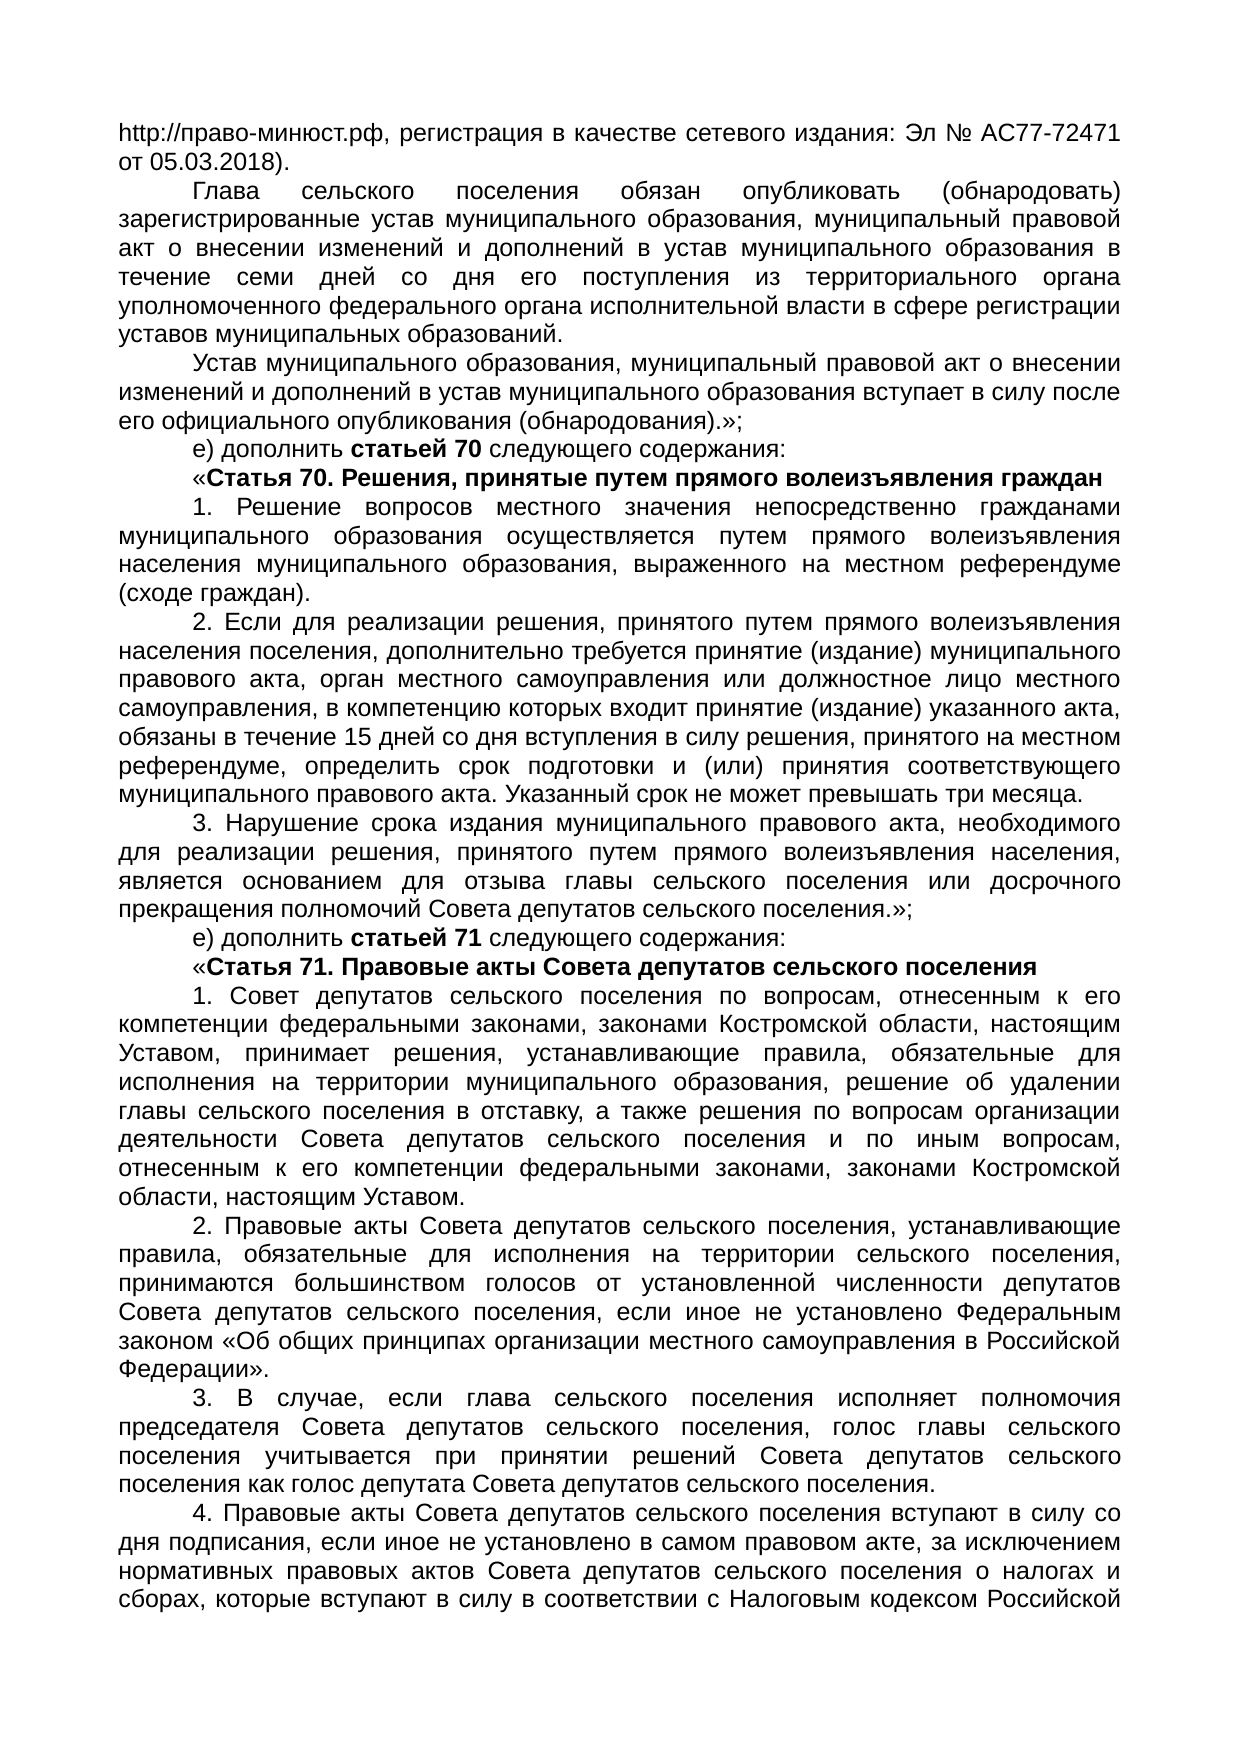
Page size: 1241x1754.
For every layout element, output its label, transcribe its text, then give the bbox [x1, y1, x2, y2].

text Глава сельского поселения обязан опубликовать (обнародовать) зарегистрированные устав муниципального образования, муниципальный правовой акт о внесении изменений и дополнений в устав муниципального образования в течение семи дней со дня его поступления из территориального органа уполномоченного федерального органа исполнительной власти в сфере регистрации уставов муниципальных образований. [118, 176, 1122, 348]
text 3. Нарушение срока издания муниципального правового акта, необходимого для реализации решения, принятого путем прямого волеизъявления населения, является основанием для отзыва главы сельского поселения или досрочного прекращения полномочий Совета депутатов сельского поселения.»; [118, 808, 1122, 923]
text http://право-минюст.рф, регистрация в качестве сетевого издания: Эл № AC77-72471 от 05.03.2018). [118, 118, 1122, 176]
text 4. Правовые акты Совета депутатов сельского поселения вступают в силу со дня подписания, если иное не установлено в самом правовом акте, за исключением нормативных правовых актов Совета депутатов сельского поселения о налогах и сборах, которые вступают в силу в соответствии с Налоговым кодексом Российской [118, 1498, 1122, 1613]
text 2. Если для реализации решения, принятого путем прямого волеизъявления населения поселения, дополнительно требуется принятие (издание) муниципального правового акта, орган местного самоуправления или должностное лицо местного самоуправления, в компетенцию которых входит принятие (издание) указанного акта, обязаны в течение 15 дней со дня вступления в силу решения, принятого на местном референдуме, определить срок подготовки и (или) принятия соответствующего муниципального правового акта. Указанный срок не может превышать три месяца. [118, 607, 1122, 808]
text е) дополнить статьей 71 следующего содержания: [118, 923, 1122, 952]
text 2. Правовые акты Совета депутатов сельского поселения, устанавливающие правила, обязательные для исполнения на территории сельского поселения, принимаются большинством голосов от установленной численности депутатов Совета депутатов сельского поселения, если иное не установлено Федеральным законом «Об общих принципах организации местного самоуправления в Российской Федерации». [118, 1211, 1122, 1383]
text 1. Решение вопросов местного значения непосредственно гражданами муниципального образования осуществляется путем прямого волеизъявления населения муниципального образования, выраженного на местном референдуме (сходе граждан). [118, 492, 1122, 607]
text е) дополнить статьей 70 следующего содержания: [118, 434, 1122, 463]
text «Статья 70. Решения, принятые путем прямого волеизъявления граждан [118, 463, 1122, 492]
text 3. В случае, если глава сельского поселения исполняет полномочия председателя Совета депутатов сельского поселения, голос главы сельского поселения учитывается при принятии решений Совета депутатов сельского поселения как голос депутата Совета депутатов сельского поселения. [118, 1383, 1122, 1498]
text 1. Совет депутатов сельского поселения по вопросам, отнесенным к его компетенции федеральными законами, законами Костромской области, настоящим Уставом, принимает решения, устанавливающие правила, обязательные для исполнения на территории муниципального образования, решение об удалении главы сельского поселения в отставку, а также решения по вопросам организации деятельности Совета депутатов сельского поселения и по иным вопросам, отнесенным к его компетенции федеральными законами, законами Костромской области, настоящим Уставом. [118, 981, 1122, 1211]
text Устав муниципального образования, муниципальный правовой акт о внесении изменений и дополнений в устав муниципального образования вступает в силу после его официального опубликования (обнародования).»; [118, 348, 1122, 434]
text «Статья 71. Правовые акты Совета депутатов сельского поселения [118, 952, 1122, 981]
